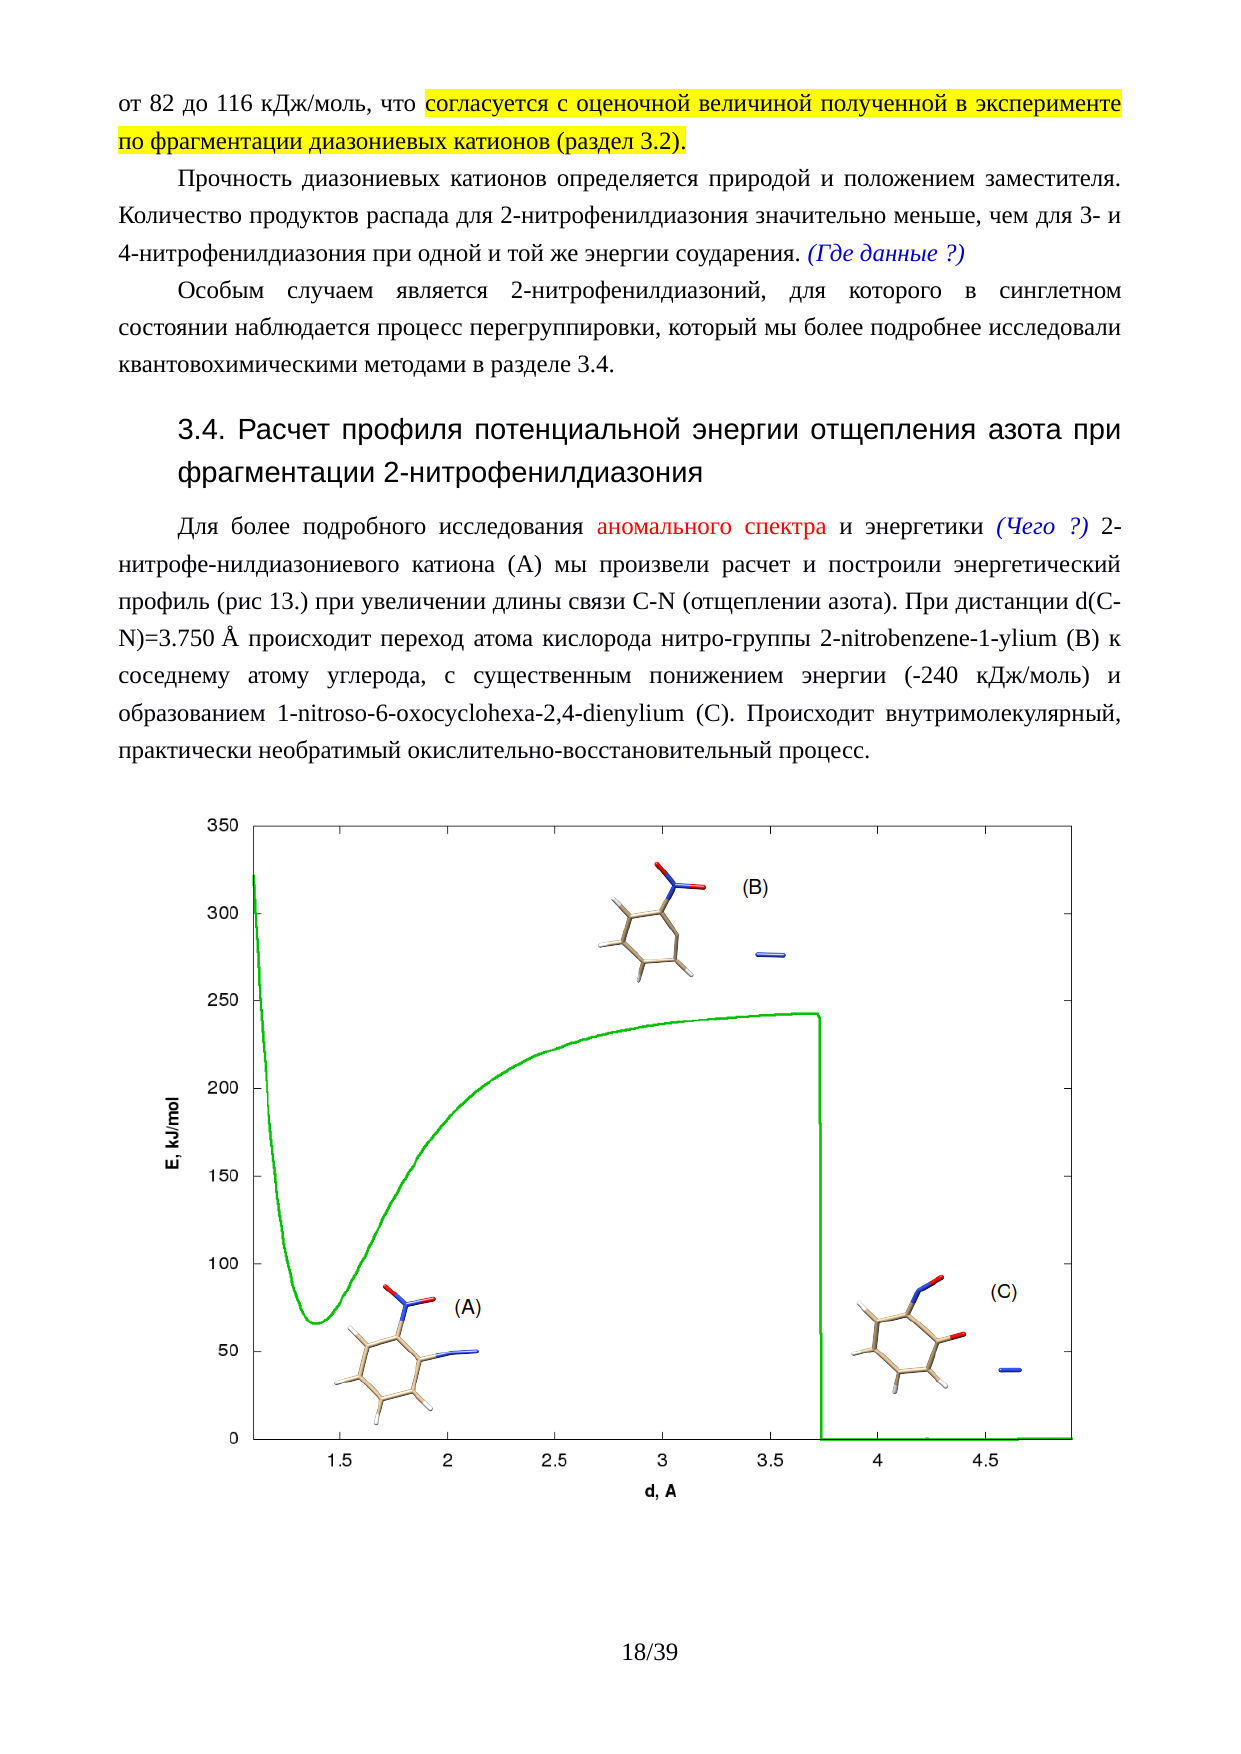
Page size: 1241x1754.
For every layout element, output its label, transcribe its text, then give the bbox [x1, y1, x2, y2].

text Для более подробного исследования аномального спектра и энергетики (Чего ?) 2-нитрофе-нилдиазониевого катиона (A) мы произвели расчет и построили энергетический профиль (рис 13.) при увеличении длины связи C-N (отщеплении азота). При дистанции d(C-N)=3.750 Å происходит переход атома кислорода нитро-группы 2-nitrobenzene-1-ylium (B) к соседнему атому углерода, с существенным понижением энергии (-240 кДж/моль) и образованием 1-nitroso-6-oxocyclohexa-2,4-dienylium (C). Происходит внутримолекулярный, практически необратимый окислительно-восстановительный процесс. [118, 511, 1122, 764]
list от 82 до 116 кДж/моль, что согласуется с оценочной величиной полученной в эксперименте по фрагментации диазониевых катионов (раздел 3.2). [118, 88, 1122, 154]
picture [156, 809, 1084, 1503]
list 3.4. Расчет профиля потенциальной энергии отщепления азота при фрагментации 2-нитрофенилдиазония [177, 412, 1122, 489]
list Особым случаем является 2-нитрофенилдиазоний, для которого в синглетном состоянии наблюдается процесс перегруппировки, который мы более подробнее исследовали квантовохимическими методами в разделе 3.4. [118, 275, 1122, 378]
list Прочность диазониевых катионов определяется природой и положением заместителя. Количество продуктов распада для 2-нитрофенилдиазония значительно меньше, чем для 3- и 4-нитрофенилдиазония при одной и той же энергии соударения. (Где данные ?) [118, 163, 1122, 266]
